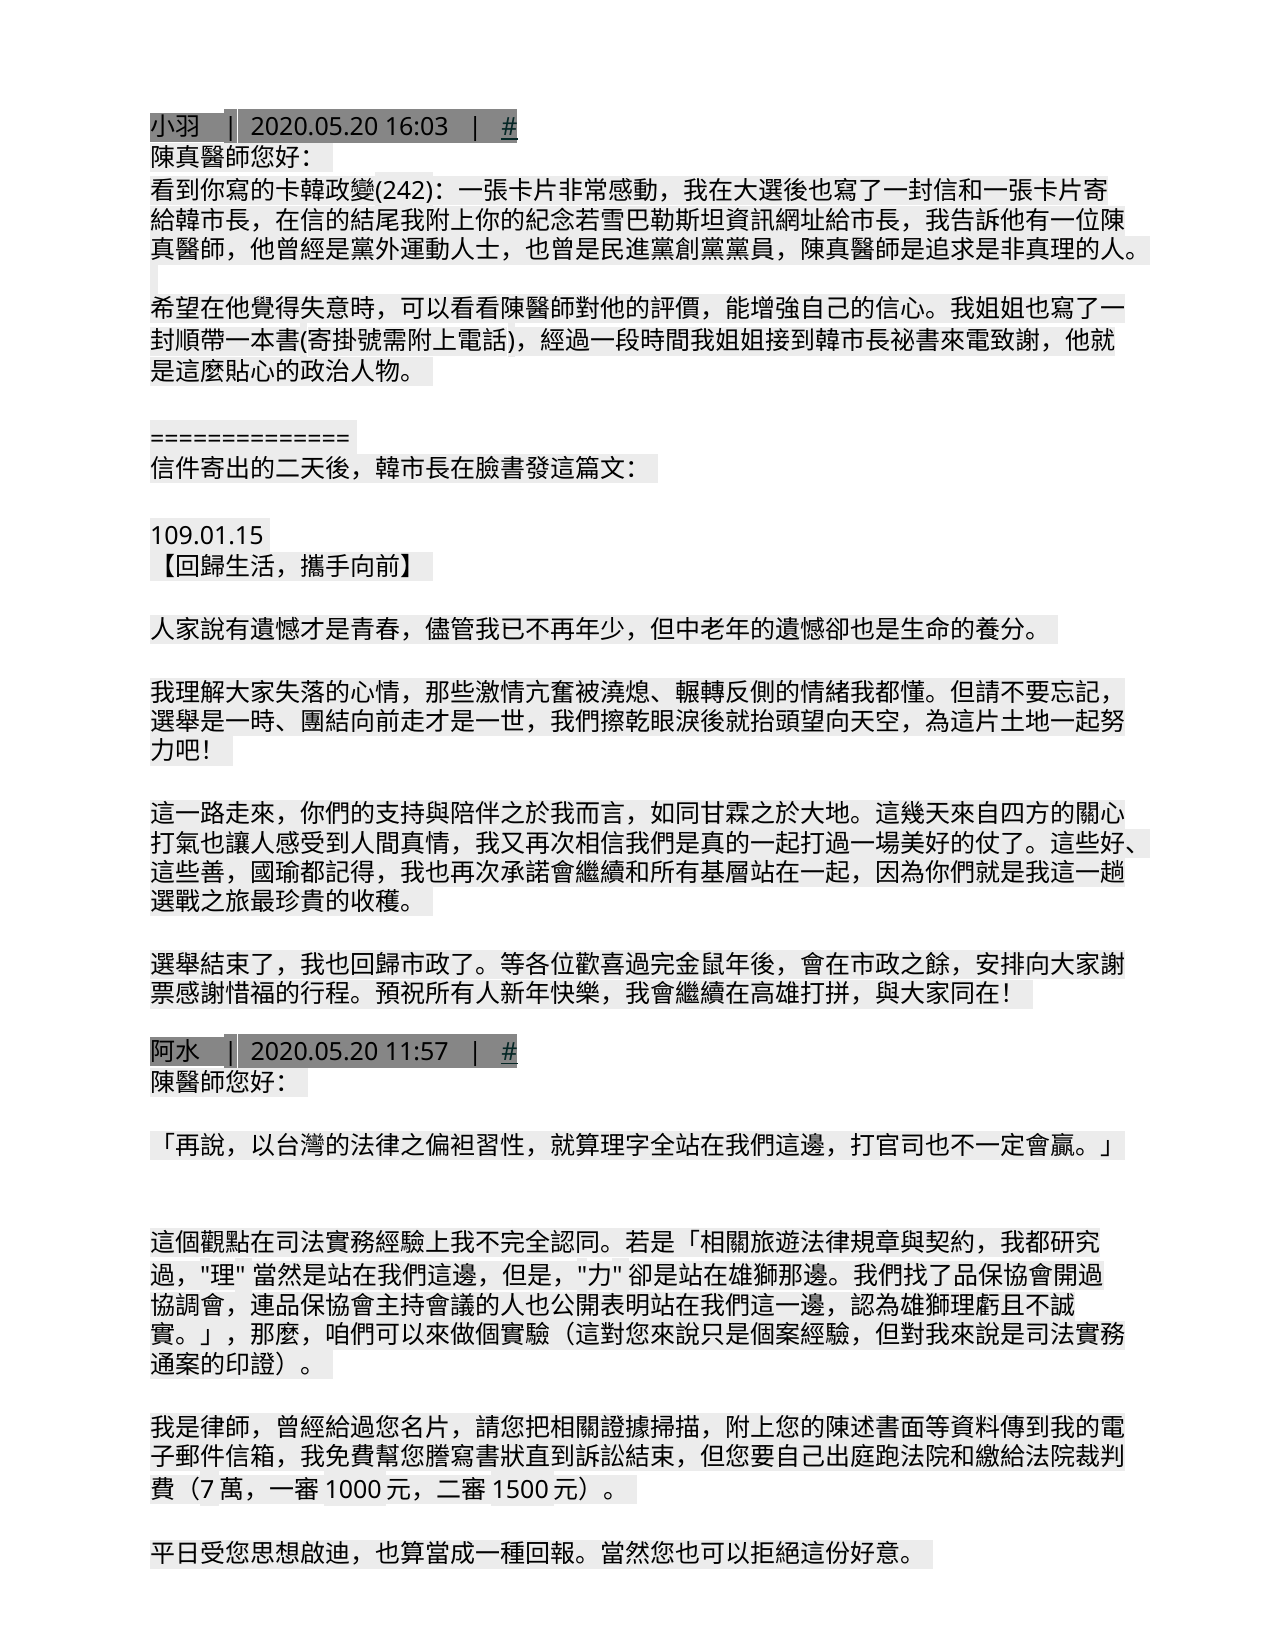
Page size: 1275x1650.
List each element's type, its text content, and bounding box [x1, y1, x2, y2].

text 陳真醫師您好： 看到你寫的卡韓政變(242)：一張卡片非常感動，我在大選後也寫了一封信和一張卡片寄給韓市長，在信的結尾我附上你的紀念若雪巴勒斯坦資訊網址給市長，我告訴他有一位陳真醫師，他曾經是黨外運動人士，也曾是民進黨創黨黨員，陳真醫師是追求是非真理的人。 希望在他覺得失意時，可以看看陳醫師對他的評價，能增強自己的信心。我姐姐也寫了一封順帶一本書(寄掛號需附上電話)，經過一段時間我姐姐接到韓市長祕書來電致謝，他就是這麼貼心的政治人物。 ============== 信件寄出的二天後，韓市長在臉書發這篇文： 109.01.15 【回歸生活，攜手向前】 人家說有遺憾才是青春，儘管我已不再年少，但中老年的遺憾卻也是生命的養分。 我理解大家失落的心情，那些激情亢奮被澆熄、輾轉反側的情緒我都懂。但請不要忘記，選舉是一時、團結向前走才是一世，我們擦乾眼淚後就抬頭望向天空，為這片土地一起努力吧！ 這一路走來，你們的支持與陪伴之於我而言，如同甘霖之於大地。這幾天來自四方的關心打氣也讓人感受到人間真情，我又再次相信我們是真的一起打過一場美好的仗了。這些好、這些善，國瑜都記得，我也再次承諾會繼續和所有基層站在一起，因為你們就是我這一趟選戰之旅最珍貴的收穫。 選舉結束了，我也回歸市政了。等各位歡喜過完金鼠年後，會在市政之餘，安排向大家謝票感謝惜福的行程。預祝所有人新年快樂，我會繼續在高雄打拼，與大家同在！ [150, 143, 1125, 1009]
text 小羽 | 2020.05.20 16:03 | # [150, 109, 1125, 143]
text 陳醫師您好： 「再說，以台灣的法律之偏袒習性，就算理字全站在我們這邊，打官司也不一定會贏。」 這個觀點在司法實務經驗上我不完全認同。若是「相關旅遊法律規章與契約，我都研究過，"理" 當然是站在我們這邊，但是，"力" 卻是站在雄獅那邊。我們找了品保協會開過協調會，連品保協會主持會議的人也公開表明站在我們這一邊，認為雄獅理虧且不誠實。」，那麼，咱們可以來做個實驗（這對您來說只是個案經驗，但對我來說是司法實務通案的印證）。 我是律師，曾經給過您名片，請您把相關證據掃描，附上您的陳述書面等資料傳到我的電子郵件信箱，我免費幫您謄寫書狀直到訴訟結束，但您要自己出庭跑法院和繳給法院裁判費（7萬，一審1000元，二審1500元）。 平日受您思想啟迪，也算當成一種回報。當然您也可以拒絕這份好意。 [150, 1068, 1125, 1569]
text 阿水 | 2020.05.20 11:57 | # [150, 1034, 1125, 1068]
